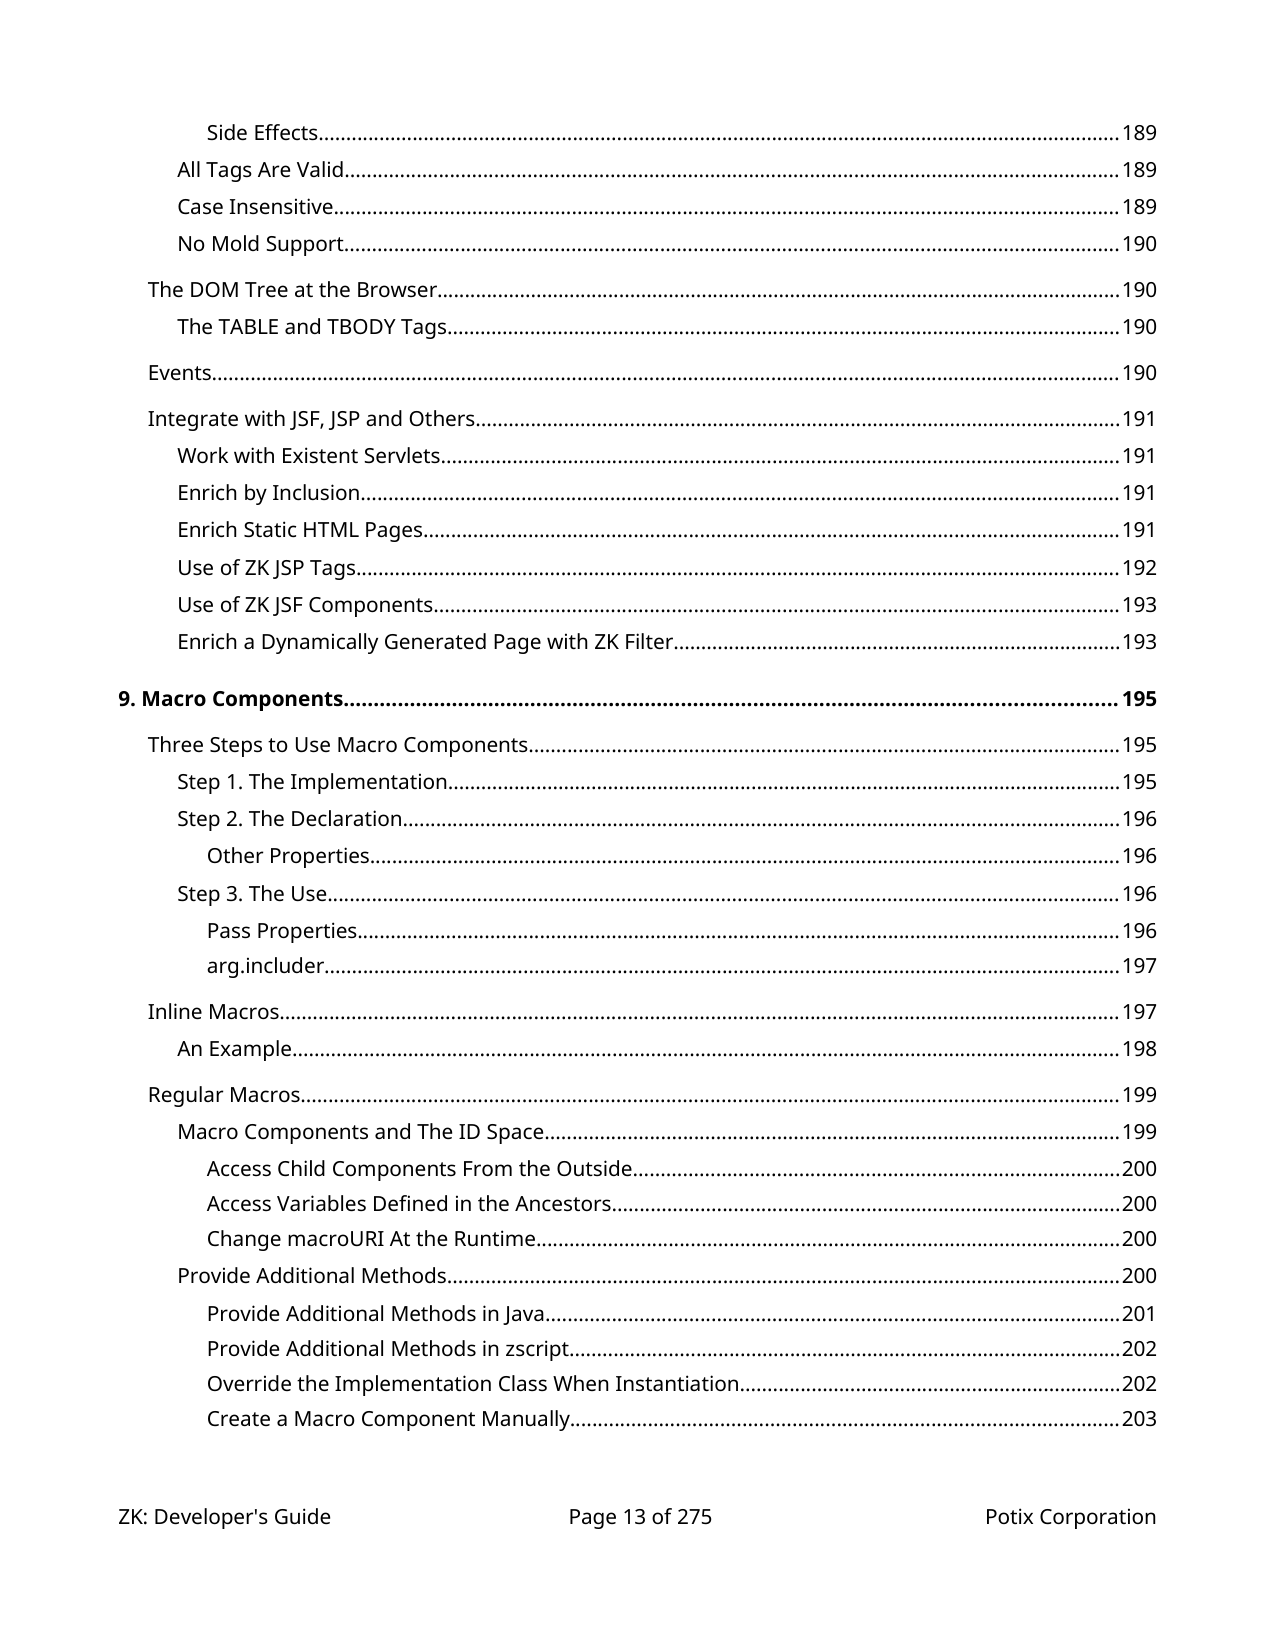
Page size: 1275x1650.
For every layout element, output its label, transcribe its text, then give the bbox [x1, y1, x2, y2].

text Macro Components and The ID Space 199 [177, 1117, 1157, 1145]
text No Mold Support 190 [177, 229, 1157, 258]
text Inline Macros 197 [148, 997, 1157, 1025]
text Override the Implementation Class When Instantiation 202 [207, 1369, 1157, 1397]
text Pass Properties 196 [207, 916, 1157, 944]
text Use of ZK JSF Components 193 [177, 590, 1157, 618]
text Step 3. The Use 196 [177, 879, 1157, 907]
text Enrich a Dynamically Generated Page with ZK Filter 193 [177, 627, 1157, 655]
text Provide Additional Methods in Java 201 [207, 1299, 1157, 1327]
text Enrich Static HTML Pages 191 [177, 516, 1157, 544]
text Case Insensitive 189 [177, 192, 1157, 221]
text Enrich by Inclusion 191 [177, 478, 1157, 507]
text Events 190 [148, 358, 1157, 387]
text arg.includer 197 [207, 951, 1157, 979]
text Step 2. The Declaration 196 [177, 804, 1157, 833]
text Step 1. The Implementation 195 [177, 767, 1157, 796]
text The TABLE and TBODY Tags 190 [177, 312, 1157, 341]
text Change macroURI At the Runtime 200 [207, 1224, 1157, 1253]
text Three Steps to Use Macro Components 195 [148, 730, 1157, 759]
text An Example 198 [177, 1034, 1157, 1062]
text Provide Additional Methods 200 [177, 1262, 1157, 1290]
text Work with Existent Servlets 191 [177, 441, 1157, 469]
text Access Child Components From the Outside 200 [207, 1154, 1157, 1182]
text Side Effects 189 [207, 118, 1157, 146]
text Provide Additional Methods in zscript 202 [207, 1334, 1157, 1362]
text All Tags Are Valid 189 [177, 155, 1157, 183]
text Other Properties 196 [207, 842, 1157, 870]
text The DOM Tree at the Browser 190 [148, 275, 1157, 303]
text Create a Macro Component Manually 203 [207, 1404, 1157, 1433]
text Regular Macros 199 [148, 1080, 1157, 1108]
text Integrate with JSF, JSP and Others 191 [148, 404, 1157, 432]
text Use of ZK JSP Tags 192 [177, 553, 1157, 581]
text 9. Macro Components 195 [118, 684, 1157, 713]
text Access Variables Defined in the Ancestors 200 [207, 1189, 1157, 1218]
